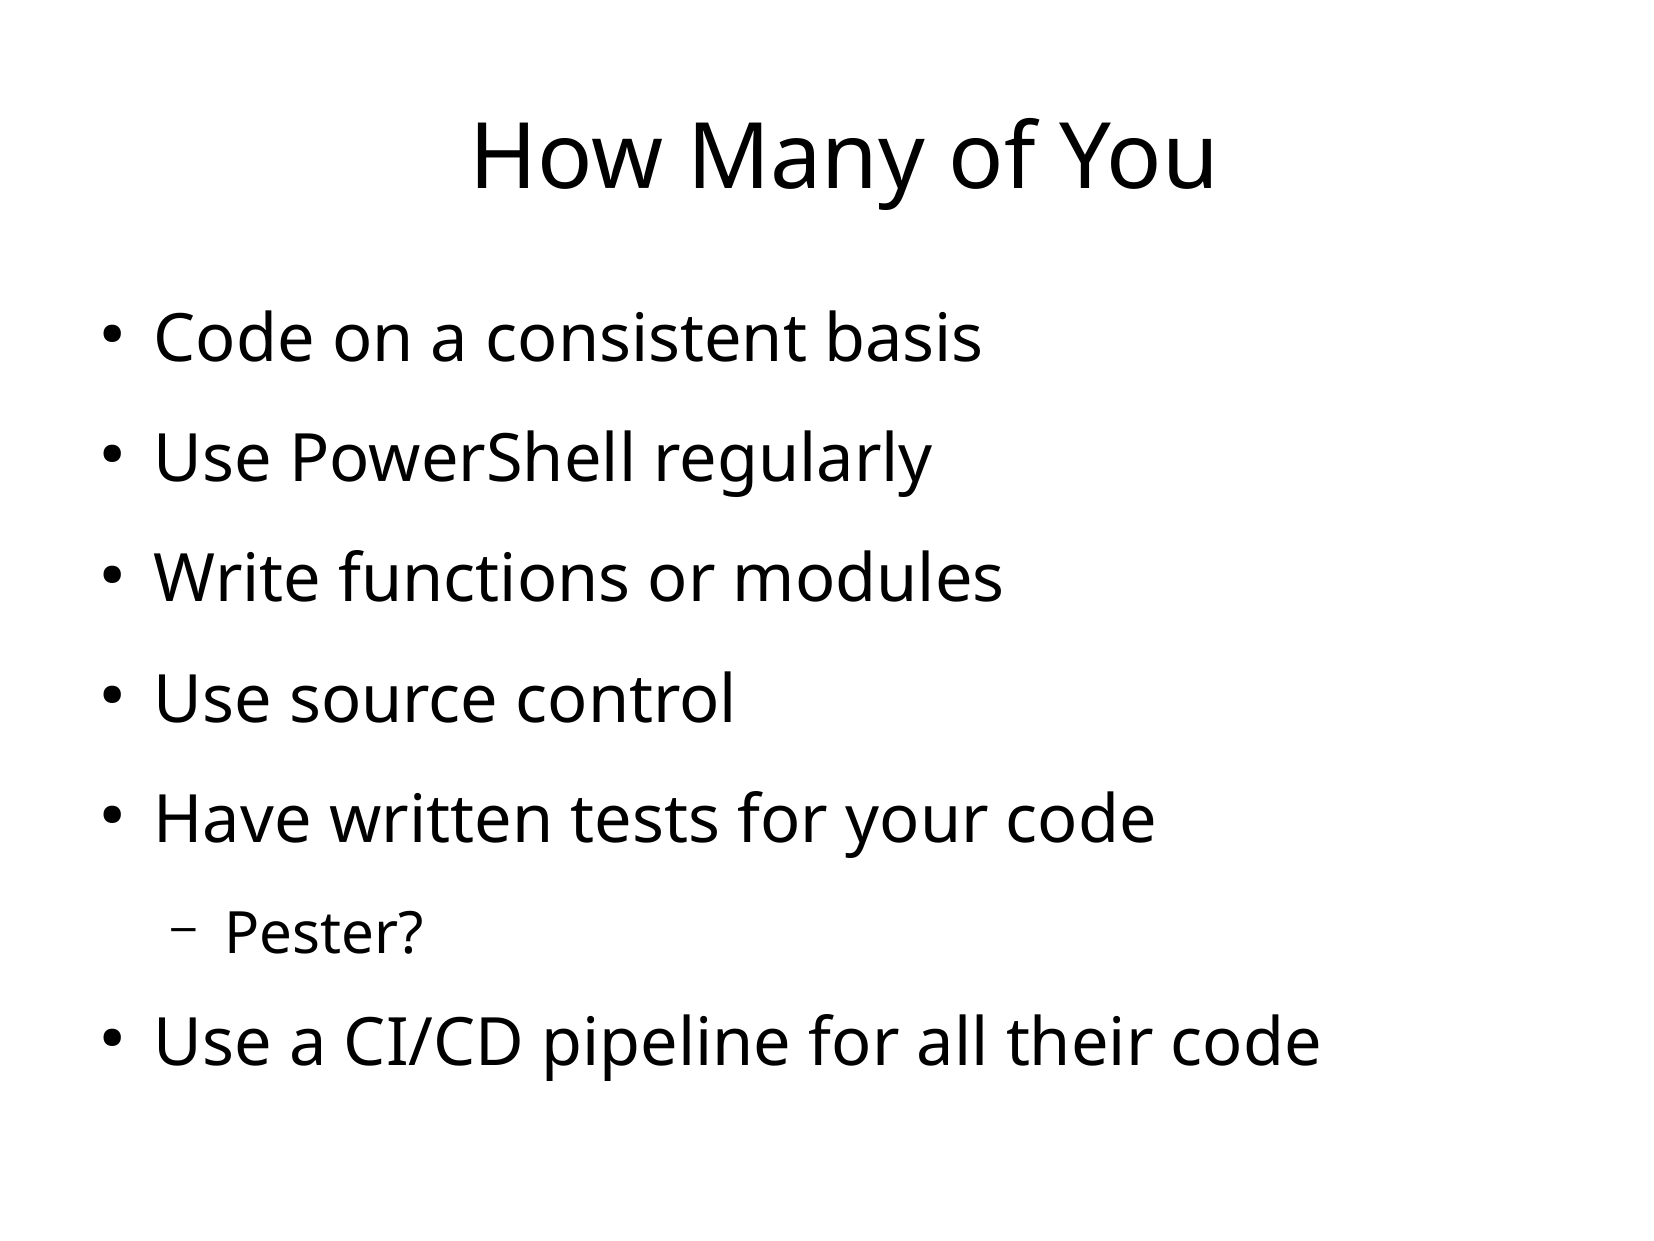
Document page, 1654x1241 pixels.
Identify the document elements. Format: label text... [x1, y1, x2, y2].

title How Many of You [82, 49, 1571, 257]
list Code on a consistent basis Use PowerShell regularly Write functions or modules Use source control Have written tests for your code Pester? Use a CI/CD pipeline for all their code [82, 290, 1571, 1109]
